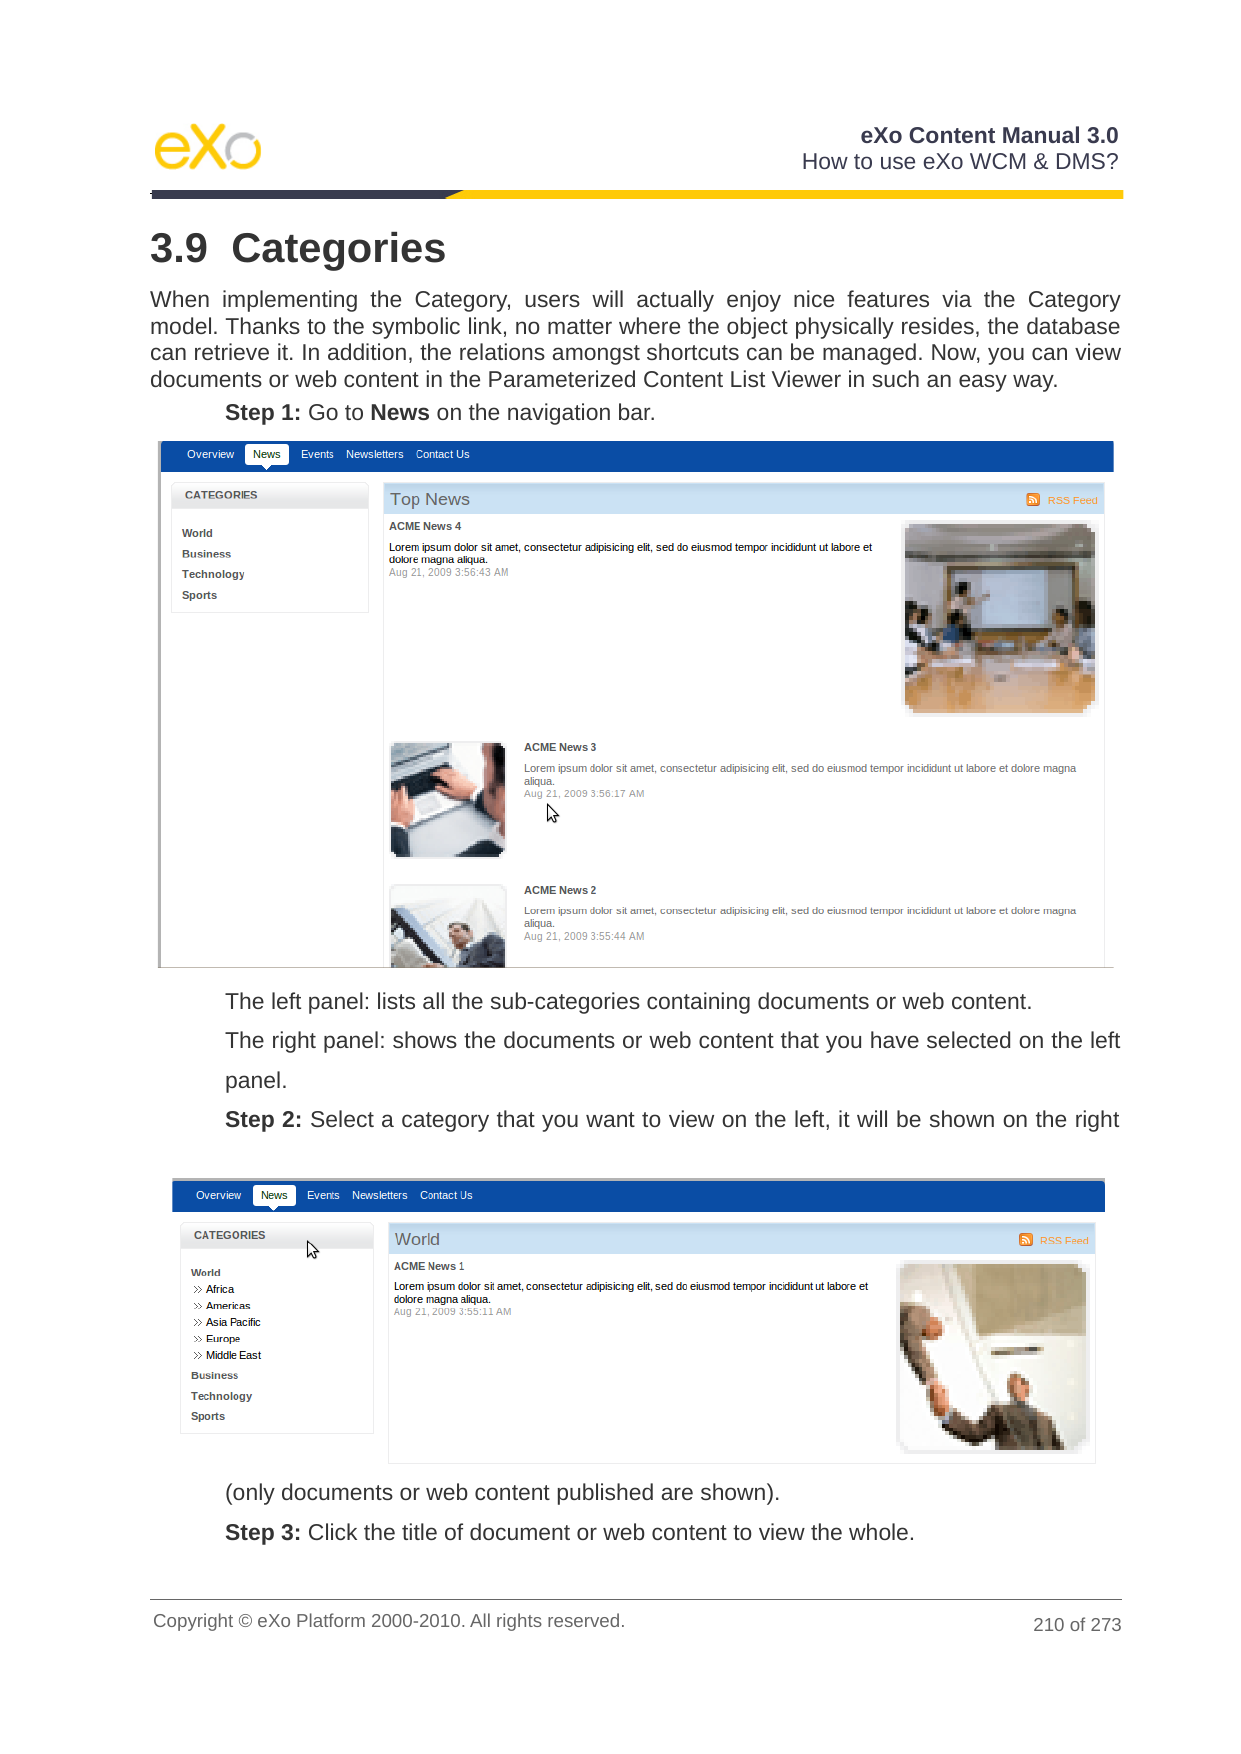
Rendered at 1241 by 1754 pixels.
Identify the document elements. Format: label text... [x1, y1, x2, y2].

subtitle Categories [150, 223, 1122, 271]
list Step 1: Go to News on the navigation bar. [187, 399, 1122, 426]
picture [157, 441, 1114, 968]
picture [155, 123, 262, 170]
picture [151, 190, 1124, 199]
text When implementing the Category, users will actually enjoy nice features via the Category model. Thanks to the symbolic link, no matter where the object physically resides, the database can retrieve it. In addition, the relations amongst shortcuts can be managed. Now, you can view documents or web content in the Parameterized Content List Viewer in such an easy way. [150, 286, 1122, 392]
list Step 3: Click the title of document or web content to view the whole. [187, 1519, 1122, 1545]
list The left panel: lists all the sub-categories containing documents or web content. [187, 968, 1122, 1014]
picture [172, 1178, 1105, 1472]
list The right panel: shows the documents or web content that you have selected on the left panel. [187, 1027, 1122, 1093]
list Step 2: Select a category that you want to view on the left, it will be shown on the right (only documents or web content published are shown). [187, 1106, 1122, 1506]
